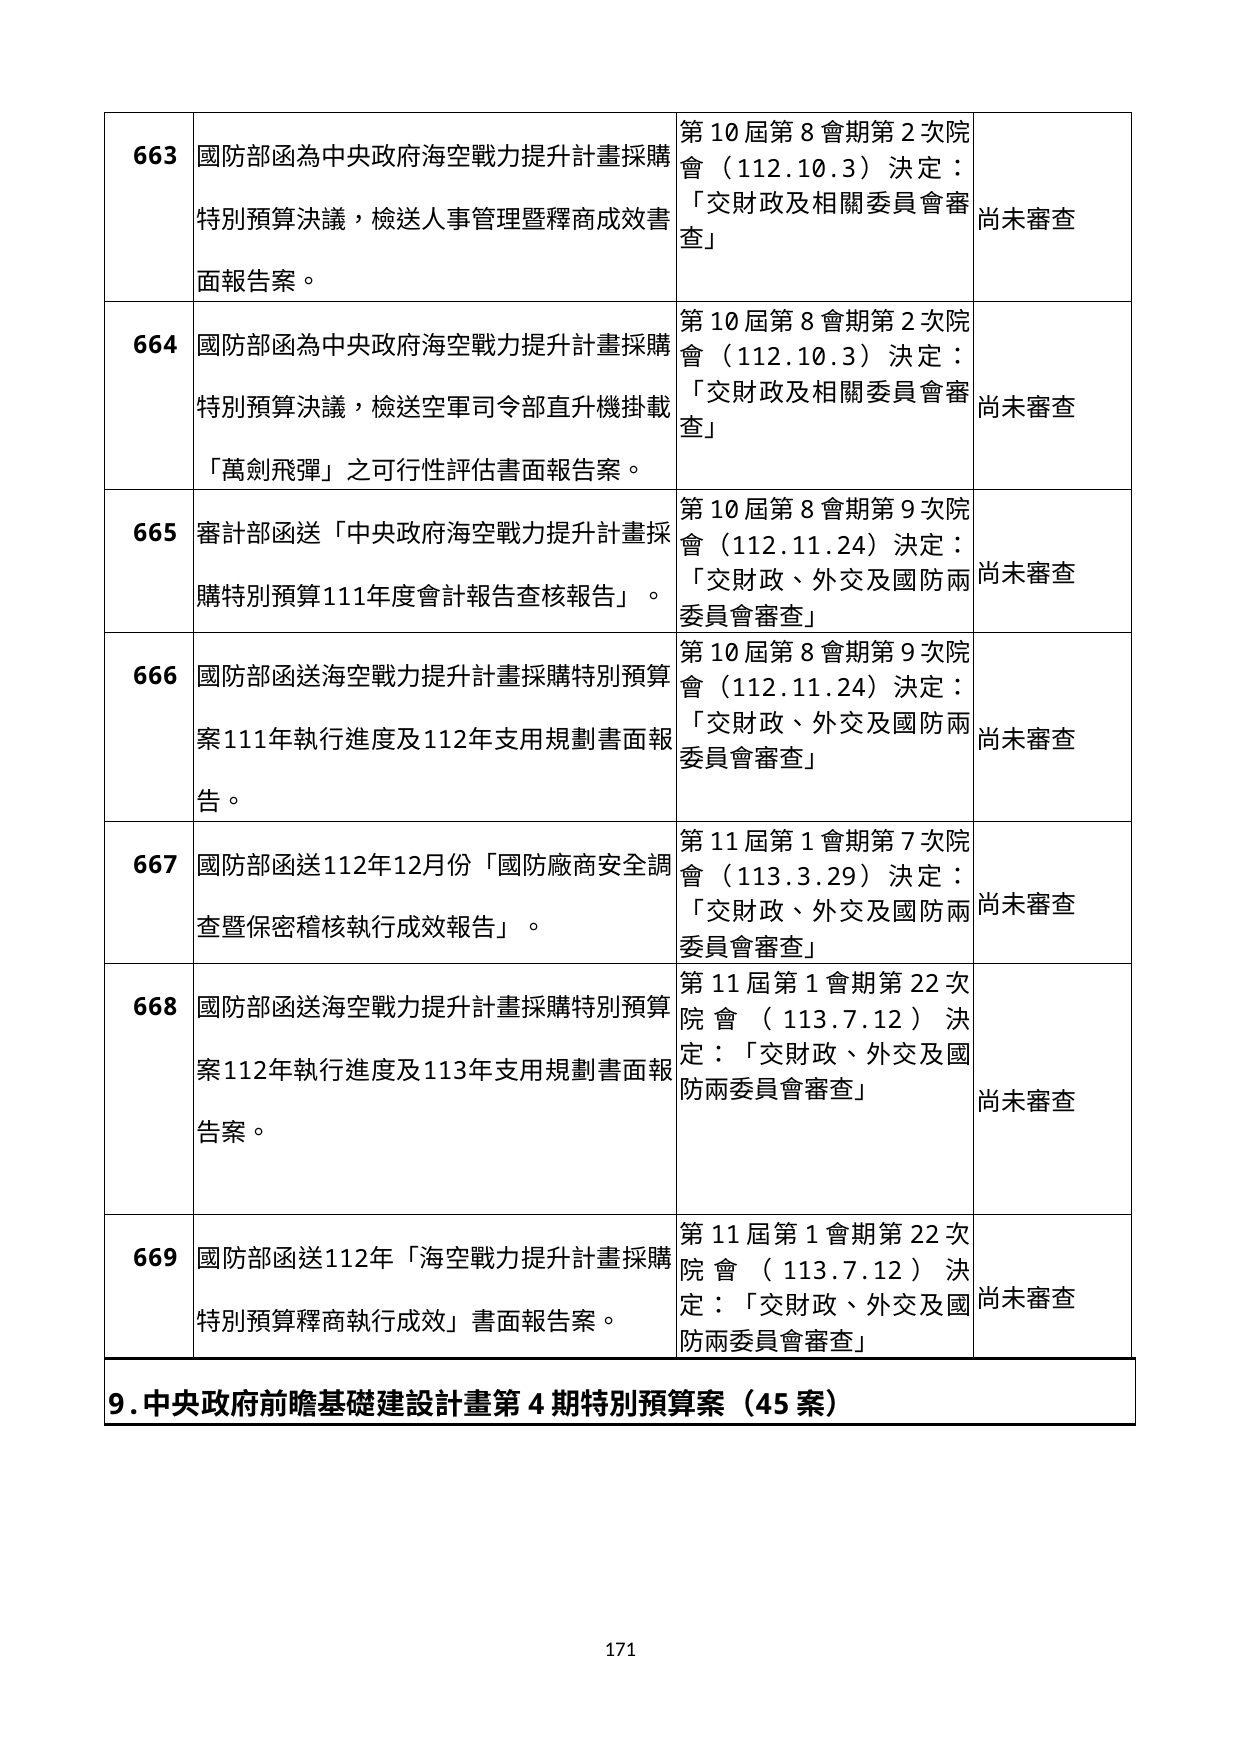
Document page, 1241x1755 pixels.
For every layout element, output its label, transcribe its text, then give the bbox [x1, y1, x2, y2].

table_cell [105, 490, 193, 632]
table_cell [1132, 1214, 1136, 1357]
table_cell 國防部函為中央政府海空戰力提升計畫採購特別預算決議，檢送空軍司令部直升機掛載「萬劍飛彈」之可行性評估書面報告案。 [194, 302, 676, 489]
table_cell 第10屆第8會期第2次院會（112.10.3）決定：「交財政及相關委員會審查」 [677, 302, 973, 489]
table_cell [105, 633, 193, 821]
table_cell 9.中央政府前瞻基礎建設計畫第4期特別預算案（45案） [105, 1360, 1135, 1423]
table_cell 國防部函送海空戰力提升計畫採購特別預算案111年執行進度及112年支用規劃書面報告。 [194, 633, 676, 821]
table_cell 國防部函送海空戰力提升計畫採購特別預算案112年執行進度及113年支用規劃書面報告案。 [194, 964, 676, 1214]
table_cell [105, 302, 193, 489]
table_cell 第11屆第1會期第22次院會（113.7.12）決定：「交財政、外交及國防兩委員會審查」 [677, 964, 973, 1214]
table_cell 國防部函送112年12月份「國防廠商安全調查暨保密稽核執行成效報告」。 [194, 822, 676, 963]
table_cell 第11屆第1會期第22次院會（113.7.12）決定：「交財政、外交及國防兩委員會審查」 [677, 1215, 973, 1357]
table_cell [105, 113, 193, 301]
table_cell [1132, 963, 1136, 1214]
table_cell 尚未審查 [974, 633, 1131, 821]
table_cell 國防部函送112年「海空戰力提升計畫採購特別預算釋商執行成效」書面報告案。 [194, 1215, 676, 1357]
table_cell 尚未審查 [974, 113, 1131, 301]
table_cell 第10屆第8會期第2次院會（112.10.3）決定：「交財政及相關委員會審查」 [677, 113, 973, 301]
table_cell 第10屆第8會期第9次院會（112.11.24）決定：「交財政、外交及國防兩委員會審查」 [677, 633, 973, 821]
table_cell [1132, 112, 1136, 301]
table_cell [105, 1215, 193, 1357]
table_cell [1132, 489, 1136, 632]
table_cell 尚未審查 [974, 964, 1131, 1214]
table_cell [1132, 821, 1136, 963]
table_cell [1132, 301, 1136, 489]
table_cell [105, 822, 193, 963]
table_cell 尚未審查 [974, 1215, 1131, 1357]
table_cell 第11屆第1會期第7次院會（113.3.29）決定：「交財政、外交及國防兩委員會審查」 [677, 822, 973, 963]
table_cell 第10屆第8會期第9次院會（112.11.24）決定：「交財政、外交及國防兩委員會審查」 [677, 490, 973, 632]
table_cell [105, 964, 193, 1214]
table_cell 尚未審查 [974, 302, 1131, 489]
table_cell 審計部函送「中央政府海空戰力提升計畫採購特別預算111年度會計報告查核報告」。 [194, 490, 676, 632]
table_cell 國防部函為中央政府海空戰力提升計畫採購特別預算決議，檢送人事管理暨釋商成效書面報告案。 [194, 113, 676, 301]
table_cell 尚未審查 [974, 822, 1131, 963]
table_cell [1132, 632, 1136, 821]
table_cell 尚未審查 [974, 490, 1131, 632]
